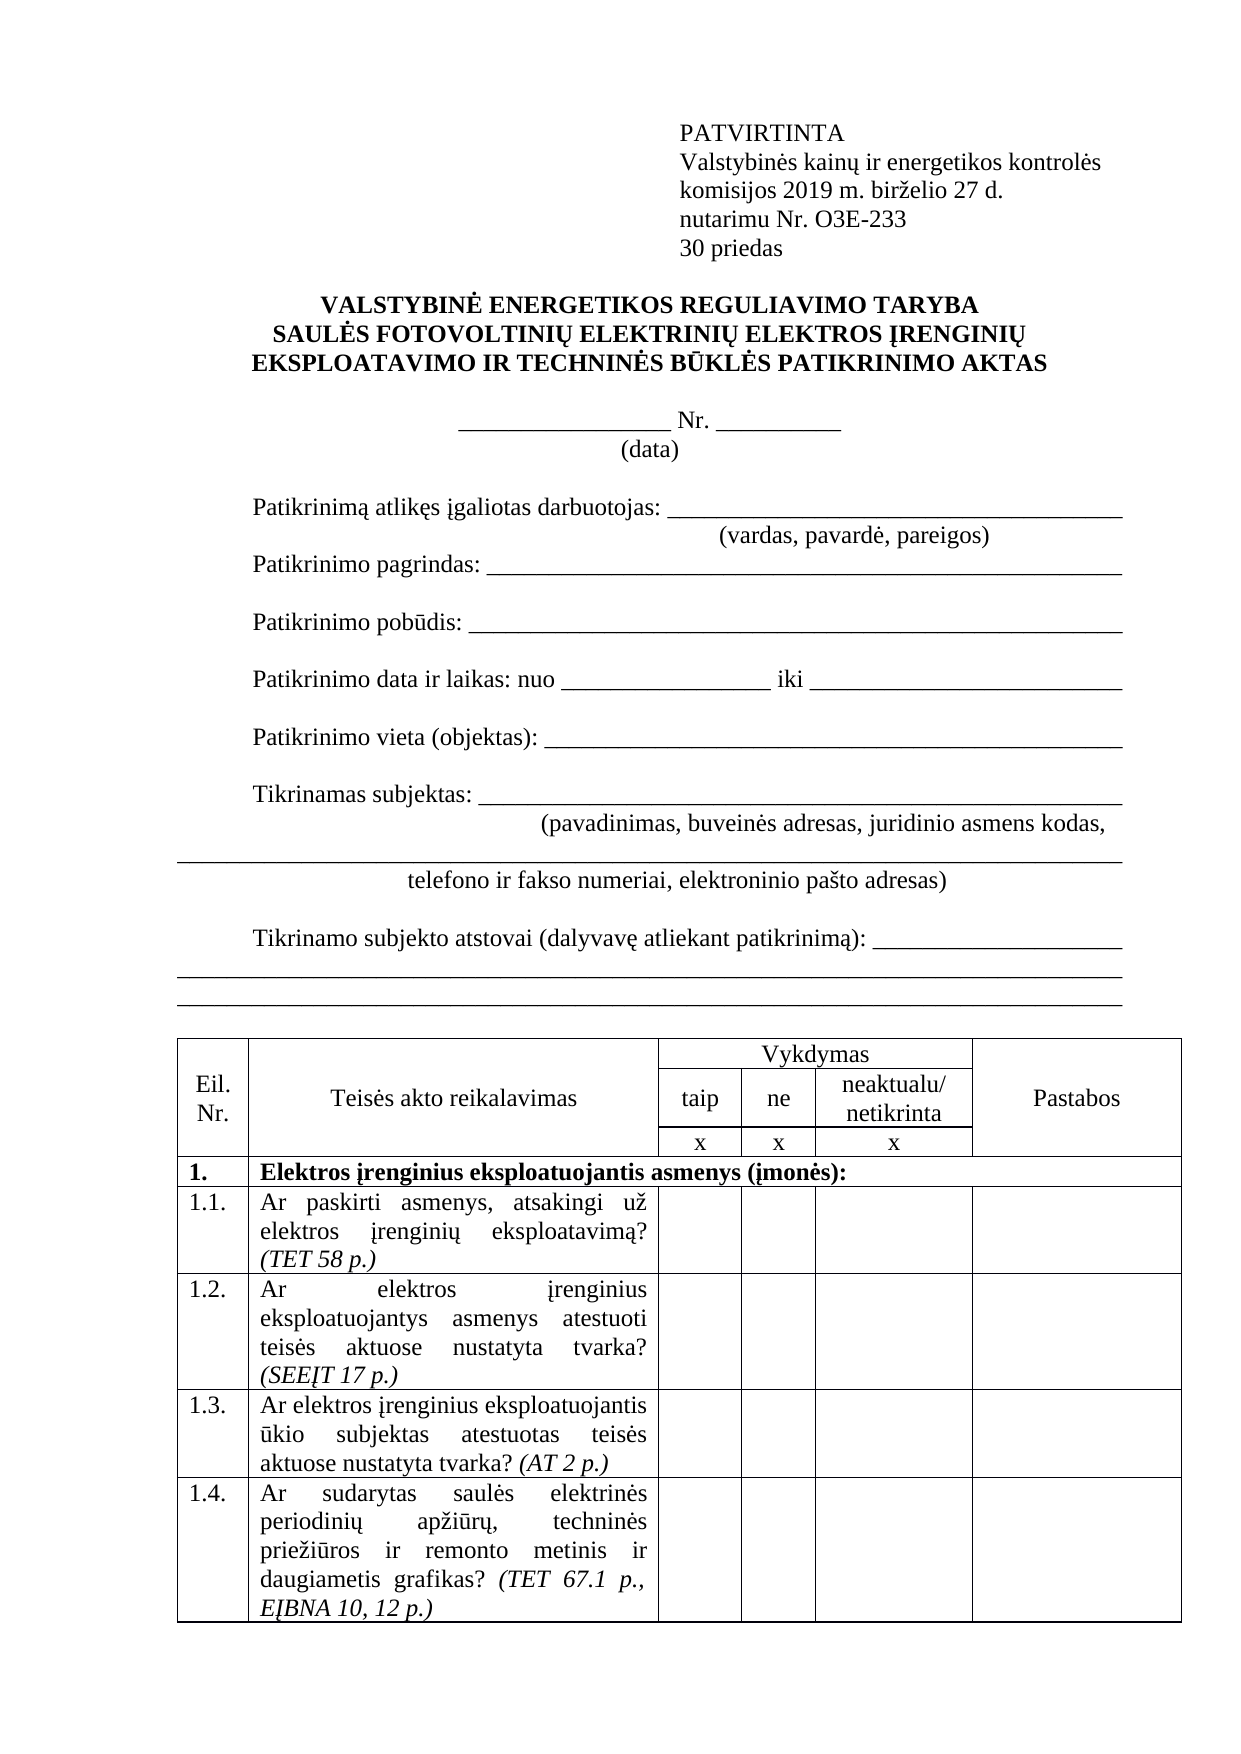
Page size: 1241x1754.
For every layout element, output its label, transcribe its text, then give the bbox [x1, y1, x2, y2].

table_cell [816, 1478, 972, 1621]
table_cell 1. [178, 1157, 248, 1186]
table_cell [816, 1274, 972, 1389]
text Patikrinimo vieta (objektas): [177, 722, 1122, 751]
table_cell 1.4. [178, 1478, 248, 1621]
table_cell [659, 1478, 741, 1621]
text Patikrinimo pobūdis: [177, 607, 1122, 636]
table_cell [742, 1187, 815, 1273]
table_header Pastabos [973, 1039, 1181, 1156]
text 30 priedas [177, 233, 1122, 262]
table_cell [659, 1274, 741, 1389]
table_cell x [659, 1128, 741, 1156]
text telefono ir fakso numeriai, elektroninio pašto adresas) [177, 866, 1122, 894]
text (data) [177, 434, 1122, 463]
table_cell [973, 1274, 1181, 1389]
text Patikrinimo data ir laikas: nuo iki _________________________ [177, 664, 1122, 693]
table_cell taip [659, 1069, 741, 1126]
text Valstybinės kainų ir energetikos kontrolės [177, 147, 1122, 176]
text Patikrinimo pagrindas: [177, 549, 1122, 578]
table_cell [742, 1274, 815, 1389]
table_cell 1.2. [178, 1274, 248, 1389]
text SAULĖS FOTOVOLTINIŲ ELEKTRINIŲ ELEKTROS ĮRENGINIŲ EKSPLOATAVIMO IR TECHNINĖS BŪKLĖS PATIKRINIMO AKTAS [177, 319, 1122, 377]
text komisijos 2019 m. birželio 27 d. [177, 176, 1122, 204]
table_cell ne [742, 1069, 815, 1126]
table_cell 1.1. [178, 1187, 248, 1273]
table_cell Ar elektros įrenginius eksploatuojantys asmenys atestuoti teisės aktuose nustatyta tvarka? (SEEĮT 17 p.) [249, 1274, 658, 1389]
text nutarimu Nr. O3E-233 [177, 204, 1122, 233]
table_header Teisės akto reikalavimas [249, 1039, 658, 1156]
text Patikrinimą atlikęs įgaliotas darbuotojas: [177, 492, 1122, 521]
table_cell 1.3. [178, 1390, 248, 1477]
text PATVIRTINTA [177, 118, 1122, 147]
table_cell [816, 1390, 972, 1477]
table_cell Ar elektros įrenginius eksploatuojantis ūkio subjektas atestuotas teisės aktuose nustatyta tvarka? (AT 2 p.) [249, 1390, 658, 1477]
text (pavadinimas, buveinės adresas, juridinio asmens kodas, [177, 808, 1122, 837]
text (vardas, pavardė, pareigos) [177, 521, 1122, 549]
table_header Vykdymas [659, 1039, 972, 1068]
table_cell Ar sudarytas saulės elektrinės periodinių apžiūrų, techninės priežiūros ir remonto metinis ir daugiametis grafikas? (TET 67.1 p., EĮBNA 10, 12 p.) [249, 1478, 658, 1621]
text Tikrinamas subjektas: [177, 779, 1122, 808]
table_cell [659, 1187, 741, 1273]
table_cell x [742, 1128, 815, 1156]
table_cell [816, 1187, 972, 1273]
text Tikrinamo subjekto atstovai (dalyvavę atliekant patikrinimą): [177, 923, 1122, 952]
table_cell [973, 1390, 1181, 1477]
table_cell [659, 1390, 741, 1477]
table_cell [973, 1478, 1181, 1621]
text VALSTYBINĖ ENERGETIKOS REGULIAVIMO TARYBA [177, 291, 1122, 319]
table_cell x [816, 1128, 972, 1156]
text _________________ Nr. __________ [177, 406, 1122, 434]
table_cell [973, 1187, 1181, 1273]
table_cell Ar paskirti asmenys, atsakingi už elektros įrenginių eksploatavimą? (TET 58 p.) [249, 1187, 658, 1273]
table_cell [742, 1478, 815, 1621]
table_cell neaktualu/ netikrinta [816, 1069, 972, 1126]
table_header Eil. Nr. [178, 1039, 248, 1156]
table_cell [742, 1390, 815, 1477]
table_cell Elektros įrenginius eksploatuojantis asmenys (įmonės): [249, 1157, 1181, 1186]
